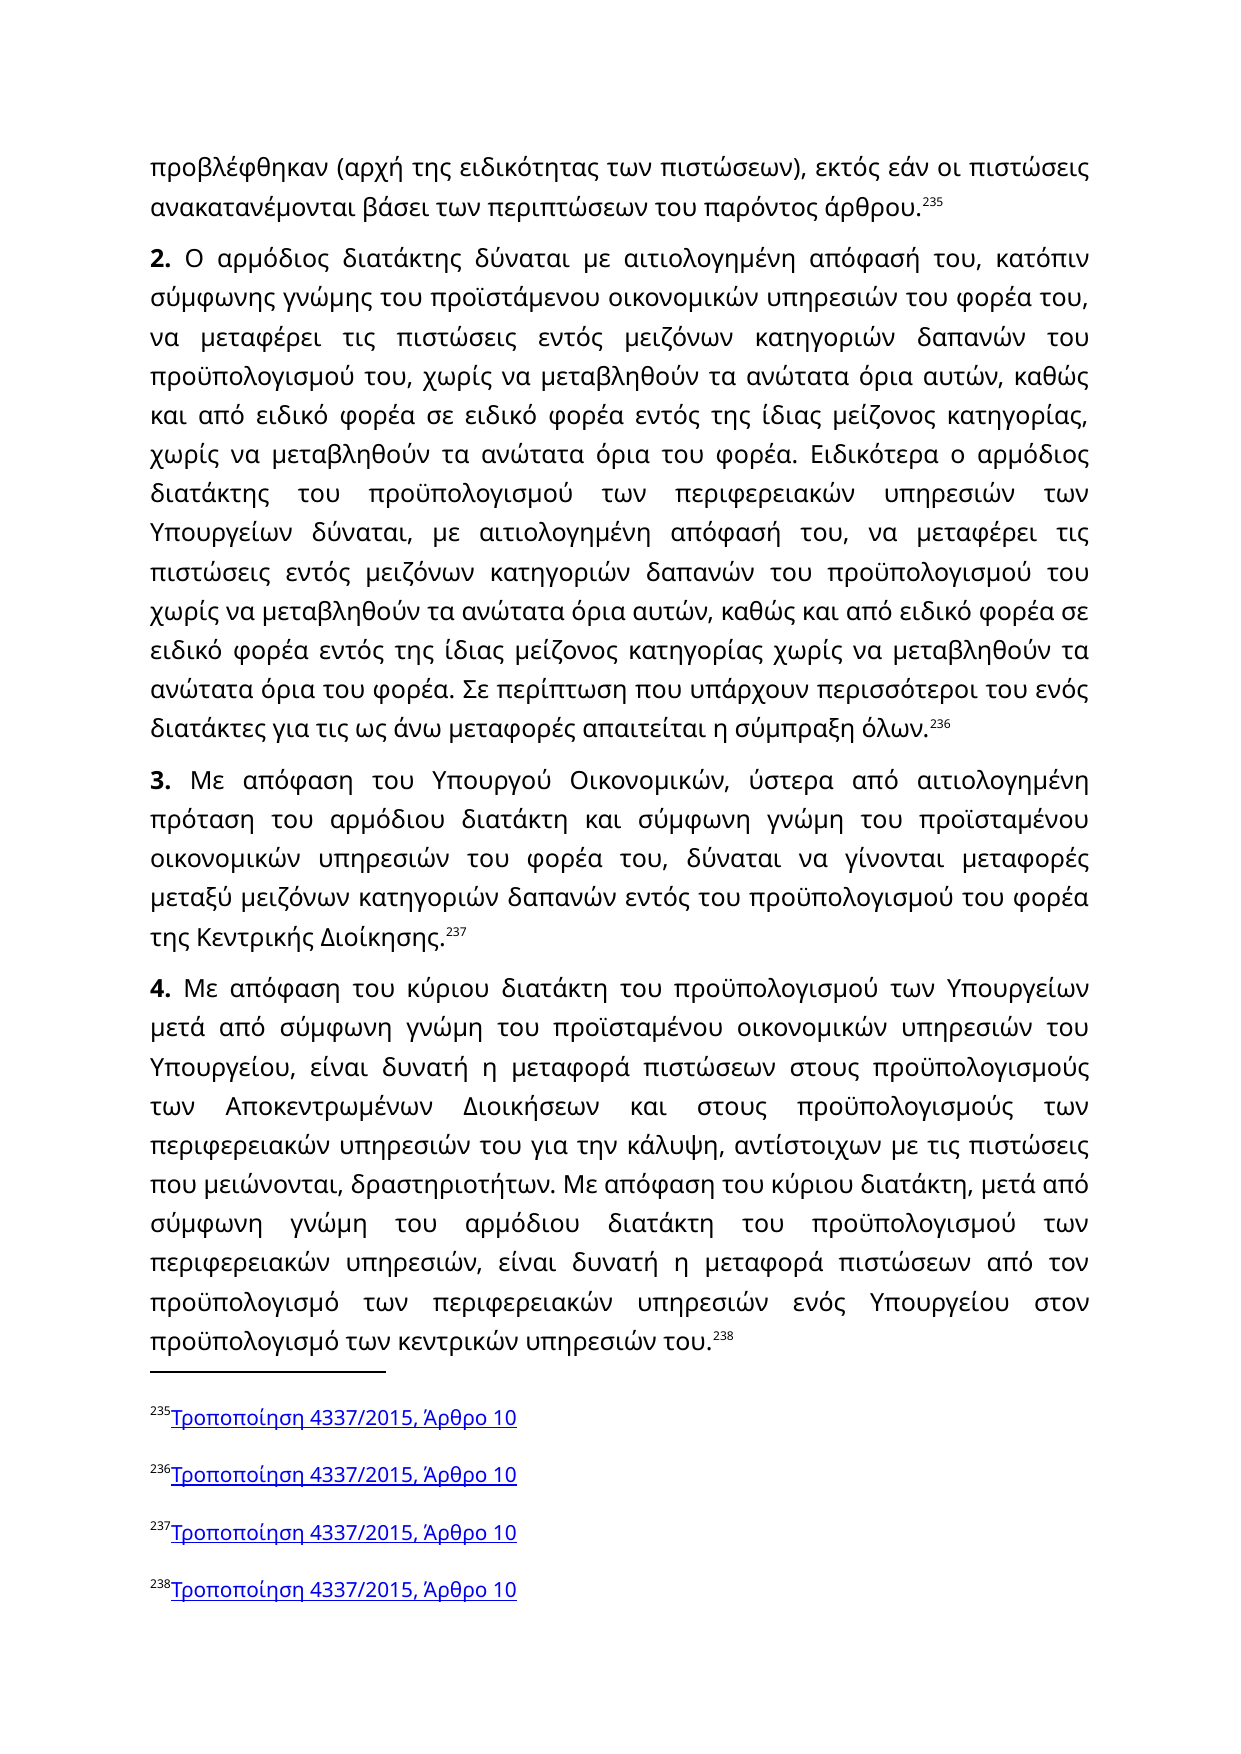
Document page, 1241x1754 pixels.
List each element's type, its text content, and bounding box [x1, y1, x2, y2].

text Τροποποίηση 4337/2015, Άρθρο 10 [150, 1403, 1090, 1431]
text 2. Ο αρμόδιος διατάκτης δύναται με αιτιολογημένη απόφασή του, κατόπιν σύμφωνης γνώμης του προϊστάμενου οικονομικών υπηρεσιών του φορέα του, να μεταφέρει τις πιστώσεις εντός μειζόνων κατηγοριών δαπανών του προϋπολογισμού του, χωρίς να μεταβληθούν τα ανώτατα όρια αυτών, καθώς και από ειδικό φορέα σε ειδικό φορέα εντός της ίδιας μείζονος κατηγορίας, χωρίς να μεταβληθούν τα ανώτατα όρια του φορέα. Ειδικότερα ο αρμόδιος διατάκτης του προϋπολογισμού των περιφερειακών υπηρεσιών των Υπουργείων δύναται, με αιτιολογημένη απόφασή του, να μεταφέρει τις πιστώσεις εντός μειζόνων κατηγοριών δαπανών του προϋπολογισμού του χωρίς να μεταβληθούν τα ανώτατα όρια αυτών, καθώς και από ειδικό φορέα σε ειδικό φορέα εντός της ίδιας μείζονος κατηγορίας χωρίς να μεταβληθούν τα ανώτατα όρια του φορέα. Σε περίπτωση που υπάρχουν περισσότεροι του ενός διατάκτες για τις ως άνω μεταφορές απαιτείται η σύμπραξη όλων. [150, 241, 1090, 745]
text προβλέφθηκαν (αρχή της ειδικότητας των πιστώσεων), εκτός εάν οι πιστώσεις ανακατανέμονται βάσει των περιπτώσεων του παρόντος άρθρου. [150, 150, 1090, 223]
text 4. Με απόφαση του κύριου διατάκτη του προϋπολογισμού των Υπουργείων μετά από σύμφωνη γνώμη του προϊσταμένου οικονομικών υπηρεσιών του Υπουργείου, είναι δυνατή η μεταφορά πιστώσεων στους προϋπολογισμούς των Αποκεντρωμένων Διοικήσεων και στους προϋπολογισμούς των περιφερειακών υπηρεσιών του για την κάλυψη, αντίστοιχων με τις πιστώσεις που μειώνονται, δραστηριοτήτων. Με απόφαση του κύριου διατάκτη, μετά από σύμφωνη γνώμη του αρμόδιου διατάκτη του προϋπολογισμού των περιφερειακών υπηρεσιών, είναι δυνατή η μεταφορά πιστώσεων από τον προϋπολογισμό των περιφερειακών υπηρεσιών ενός Υπουργείου στον προϋπολογισμό των κεντρικών υπηρεσιών του. [150, 971, 1090, 1357]
text 3. Με απόφαση του Υπουργού Οικονομικών, ύστερα από αιτιολογημένη πρόταση του αρμόδιου διατάκτη και σύμφωνη γνώμη του προϊσταμένου οικονομικών υπηρεσιών του φορέα του, δύναται να γίνονται μεταφορές μεταξύ μειζόνων κατηγοριών δαπανών εντός του προϋπολογισμού του φορέα της Κεντρικής Διοίκησης. [150, 762, 1090, 953]
text Τροποποίηση 4337/2015, Άρθρο 10 [150, 1460, 1090, 1489]
text Τροποποίηση 4337/2015, Άρθρο 10 [150, 1576, 1090, 1604]
text Τροποποίηση 4337/2015, Άρθρο 10 [150, 1518, 1090, 1546]
